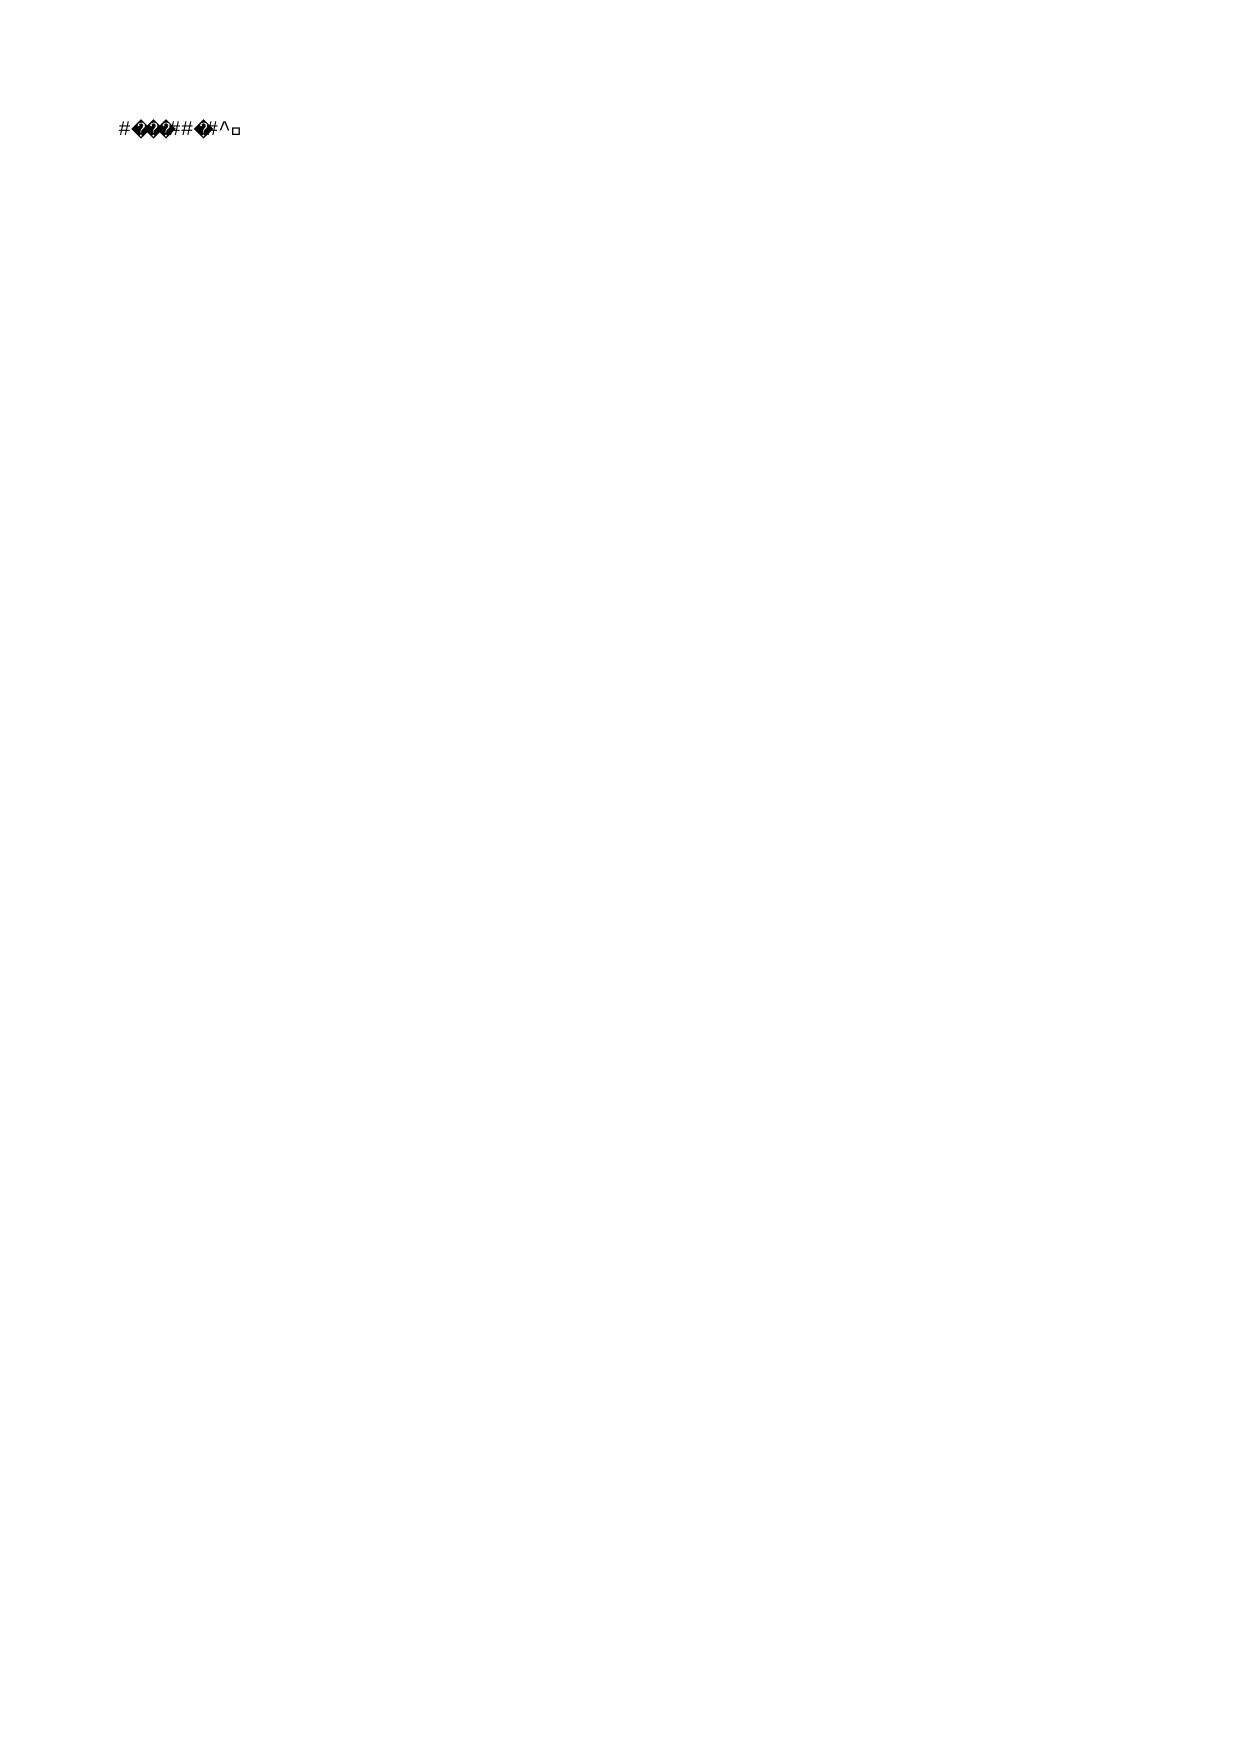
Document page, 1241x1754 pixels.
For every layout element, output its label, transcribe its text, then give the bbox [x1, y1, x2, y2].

text #���##�#^ [118, 118, 1122, 142]
